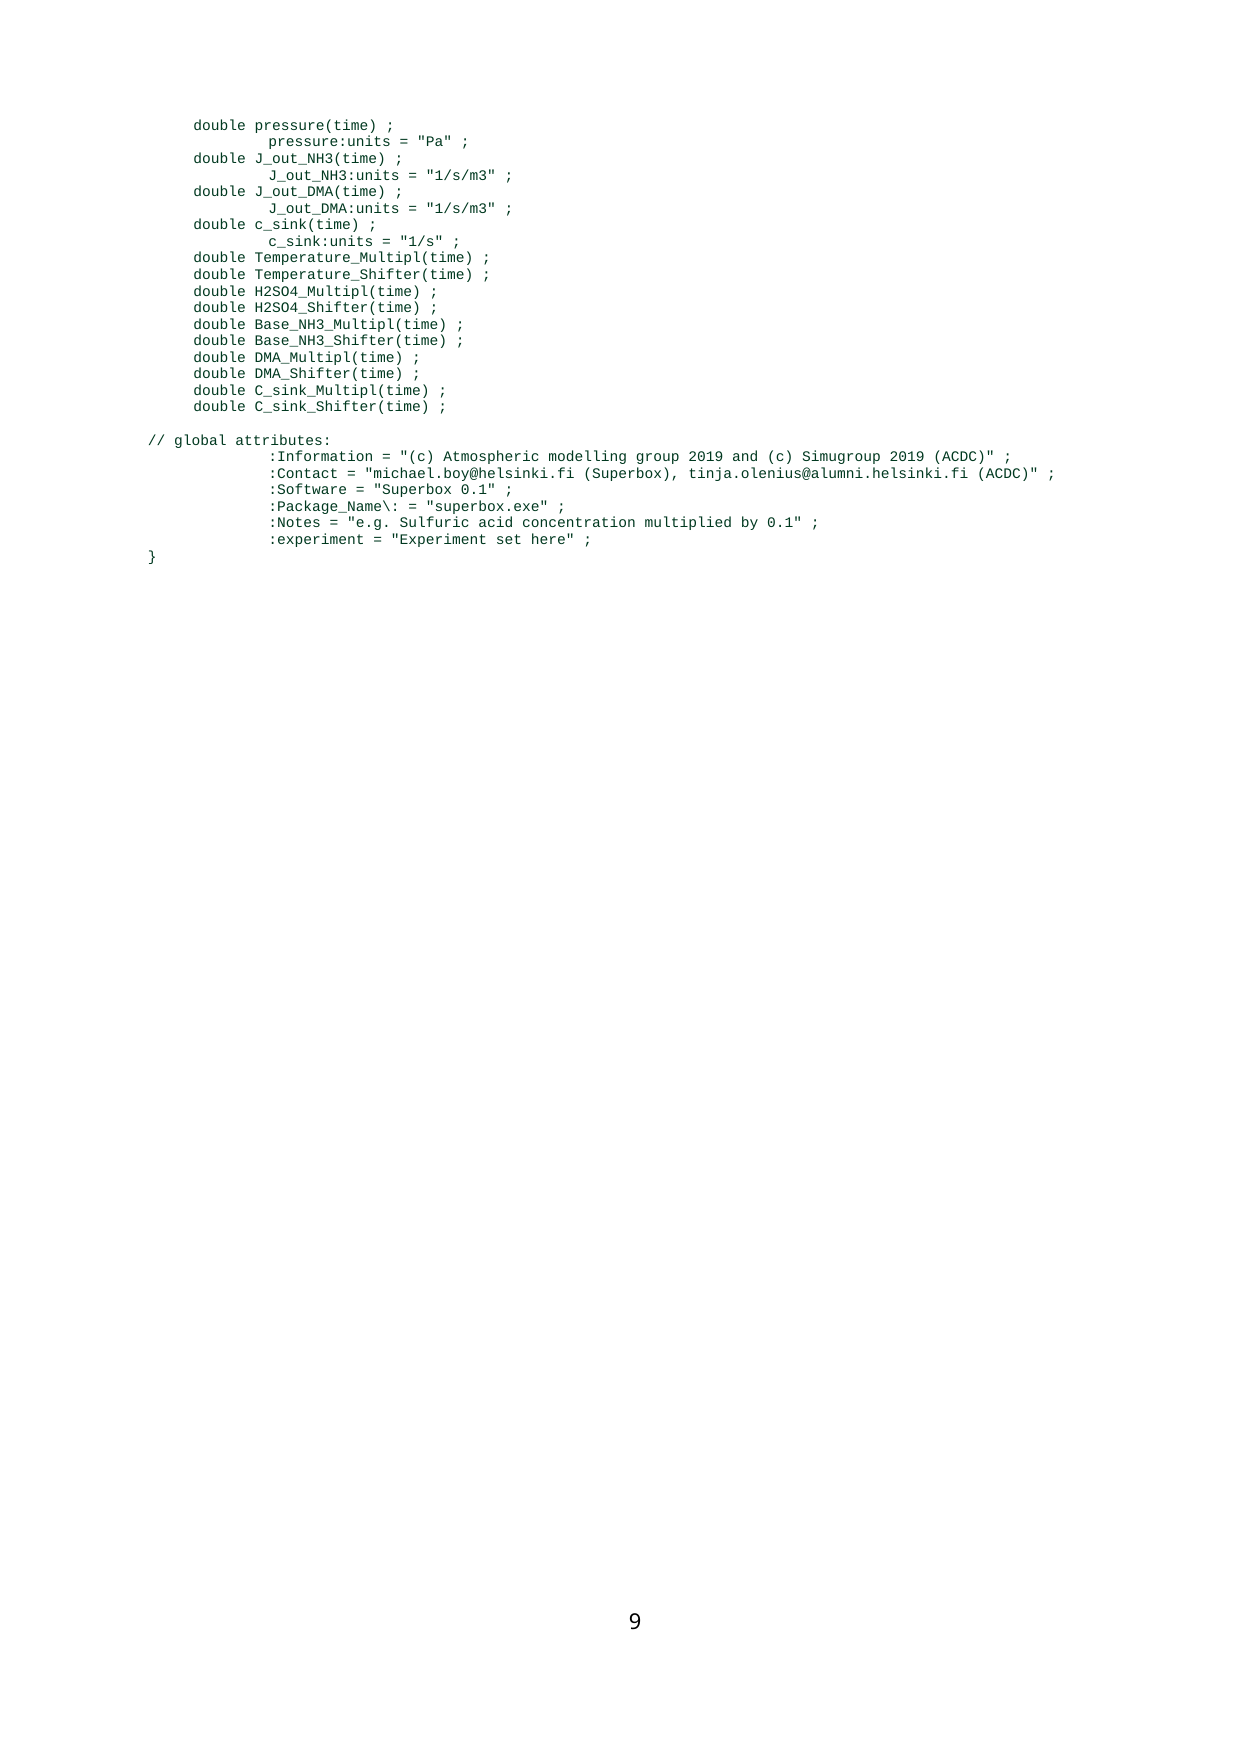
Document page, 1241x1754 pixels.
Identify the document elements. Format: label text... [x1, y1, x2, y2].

text double Base_NH3_Multipl(time) ; [118, 317, 1122, 333]
text J_out_NH3:units = "1/s/m3" ; [118, 168, 1122, 184]
text :Package_Name\: = "superbox.exe" ; [118, 499, 1122, 516]
text double Base_NH3_Shifter(time) ; [118, 333, 1122, 350]
text double Temperature_Shifter(time) ; [118, 267, 1122, 284]
text double Temperature_Multipl(time) ; [118, 251, 1122, 267]
text double C_sink_Shifter(time) ; [118, 400, 1122, 416]
text :Software = "Superbox 0.1" ; [118, 482, 1122, 499]
text double c_sink(time) ; [118, 217, 1122, 234]
text :Notes = "e.g. Sulfuric acid concentration multiplied by 0.1" ; [118, 516, 1122, 532]
text double H2SO4_Multipl(time) ; [118, 284, 1122, 300]
text double C_sink_Multipl(time) ; [118, 383, 1122, 400]
text double H2SO4_Shifter(time) ; [118, 300, 1122, 317]
text double DMA_Shifter(time) ; [118, 367, 1122, 383]
text double J_out_NH3(time) ; [118, 151, 1122, 168]
text c_sink:units = "1/s" ; [118, 234, 1122, 251]
text pressure:units = "Pa" ; [118, 135, 1122, 151]
text double J_out_DMA(time) ; [118, 184, 1122, 201]
text :Contact = "michael.boy@helsinki.fi (Superbox), tinja.olenius@alumni.helsinki.fi (ACDC)" ; [118, 466, 1122, 482]
text // global attributes: [118, 433, 1122, 449]
text :experiment = "Experiment set here" ; [118, 532, 1122, 549]
text J_out_DMA:units = "1/s/m3" ; [118, 201, 1122, 217]
text double pressure(time) ; [118, 118, 1122, 135]
text double DMA_Multipl(time) ; [118, 350, 1122, 367]
text } [118, 549, 1122, 565]
text :Information = "(c) Atmospheric modelling group 2019 and (c) Simugroup 2019 (ACDC)" ; [118, 449, 1122, 466]
